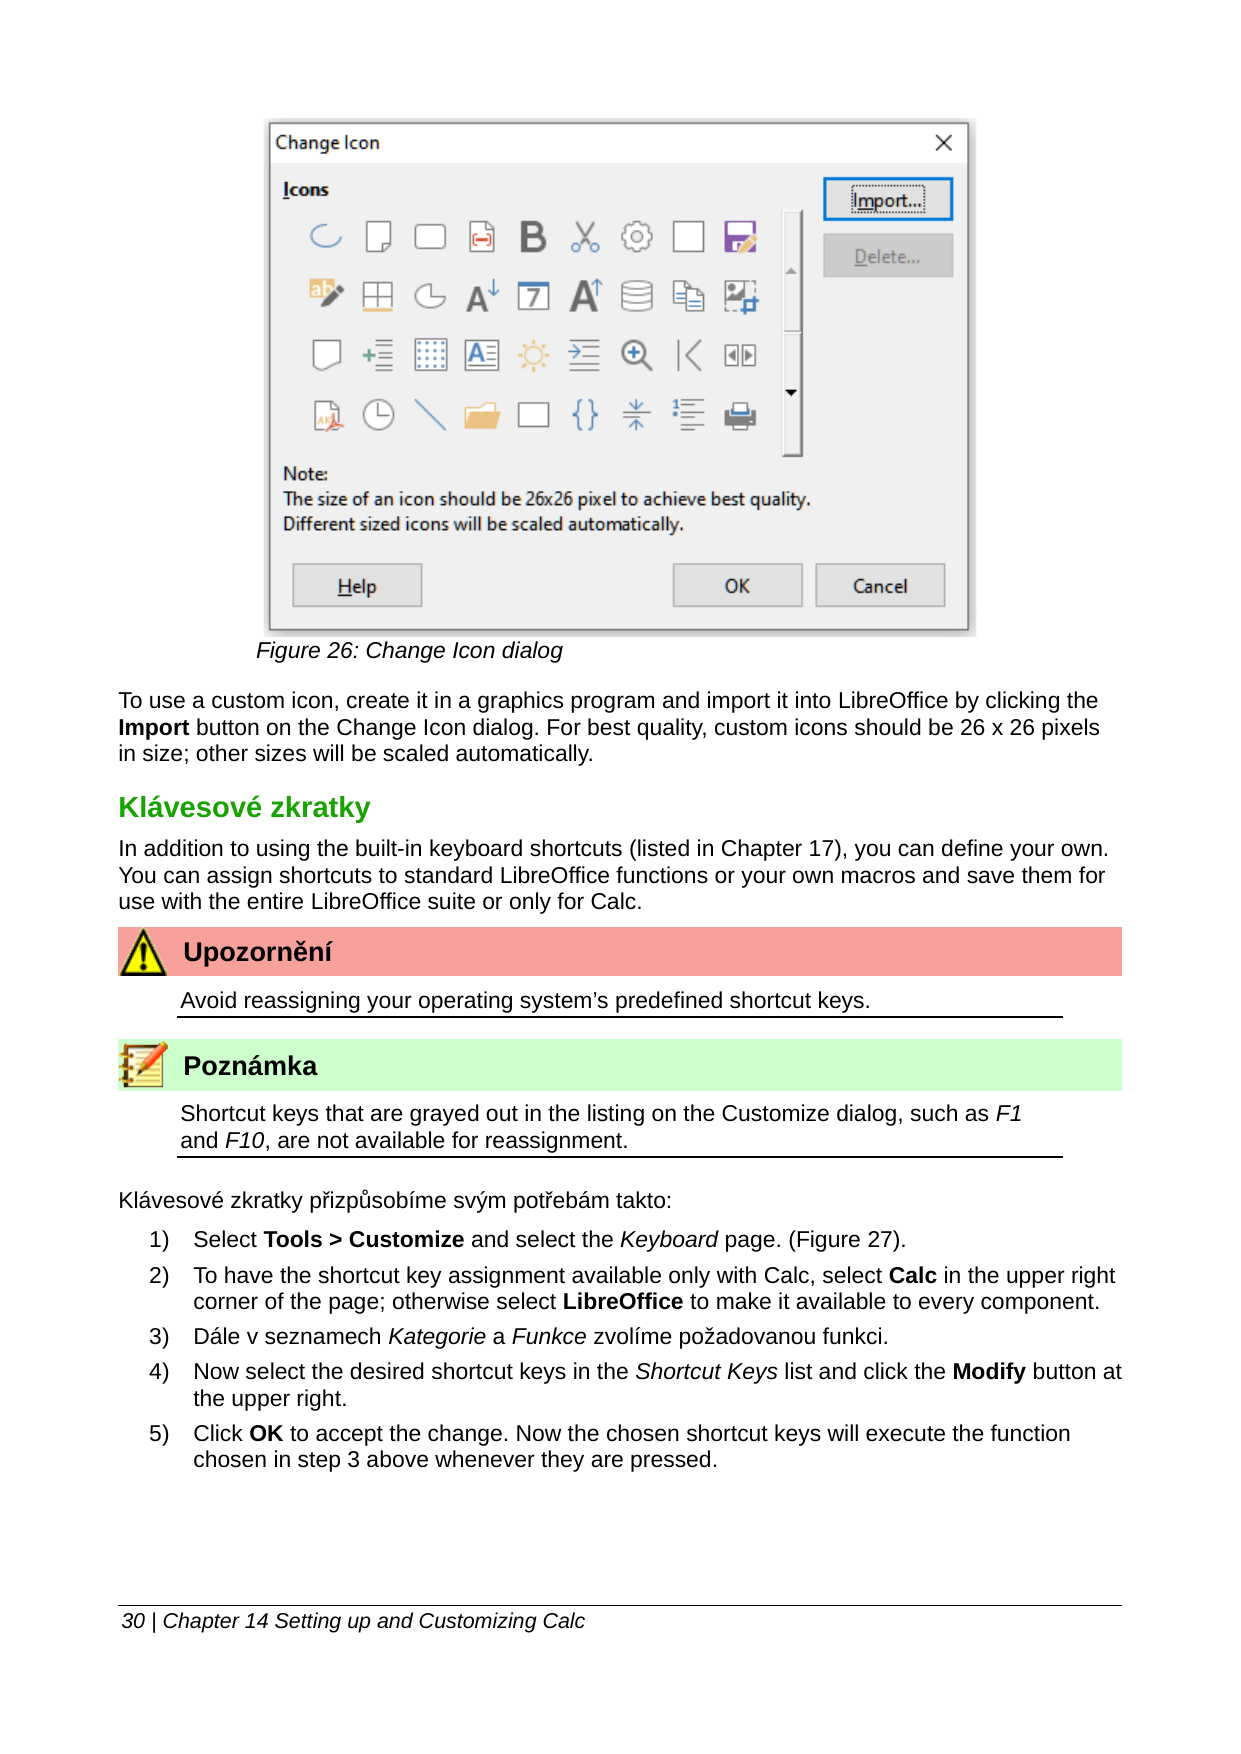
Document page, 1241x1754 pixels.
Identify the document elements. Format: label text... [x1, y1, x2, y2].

list Select Tools > Customize and select the Keyboard page. (Figure 27). [169, 1226, 1122, 1253]
list Click OK to accept the change. Now the chosen shortcut keys will execute the function chosen in step 3 above whenever they are pressed. [169, 1420, 1122, 1473]
subtitle Upozornění [167, 927, 1122, 976]
list Now select the desired shortcut keys in the Shortcut Keys list and click the Modify button at the upper right. [169, 1358, 1122, 1411]
text Klávesové zkratky přizpůsobíme svým potřebám takto: [118, 1187, 1122, 1214]
list To have the shortcut key assignment available only with Calc, select Calc in the upper right corner of the page; otherwise select LibreOffice to make it available to every component. [169, 1262, 1122, 1314]
text Shortcut keys that are grayed out in the listing on the Customize dialog, such as F1 and F10, are not available for reassignment. [177, 1097, 1063, 1156]
text To use a custom icon, create it in a graphics program and import it into LibreOffice by clicking the Import button on the Change Icon dialog. For best quality, custom icons should be 26 x 26 pixels in size; other sizes will be scaled automatically. [118, 687, 1122, 766]
subtitle Klávesové zkratky [118, 790, 1122, 823]
text In addition to using the built-in keyboard shortcuts (listed in Chapter 17), you can define your own. You can assign shortcuts to standard LibreOffice functions or your own macros and save them for use with the entire LibreOffice suite or only for Calc. [118, 835, 1122, 914]
picture [119, 1040, 170, 1091]
text Figure 26: Change Icon dialog [256, 637, 984, 663]
subtitle Poznámka [118, 1039, 1122, 1091]
picture [263, 118, 977, 637]
picture [119, 927, 167, 976]
text Avoid reassigning your operating system’s predefined shortcut keys. [177, 984, 1063, 1016]
list Dále v seznamech Kategorie a Funkce zvolíme požadovanou funkci. [169, 1323, 1122, 1349]
